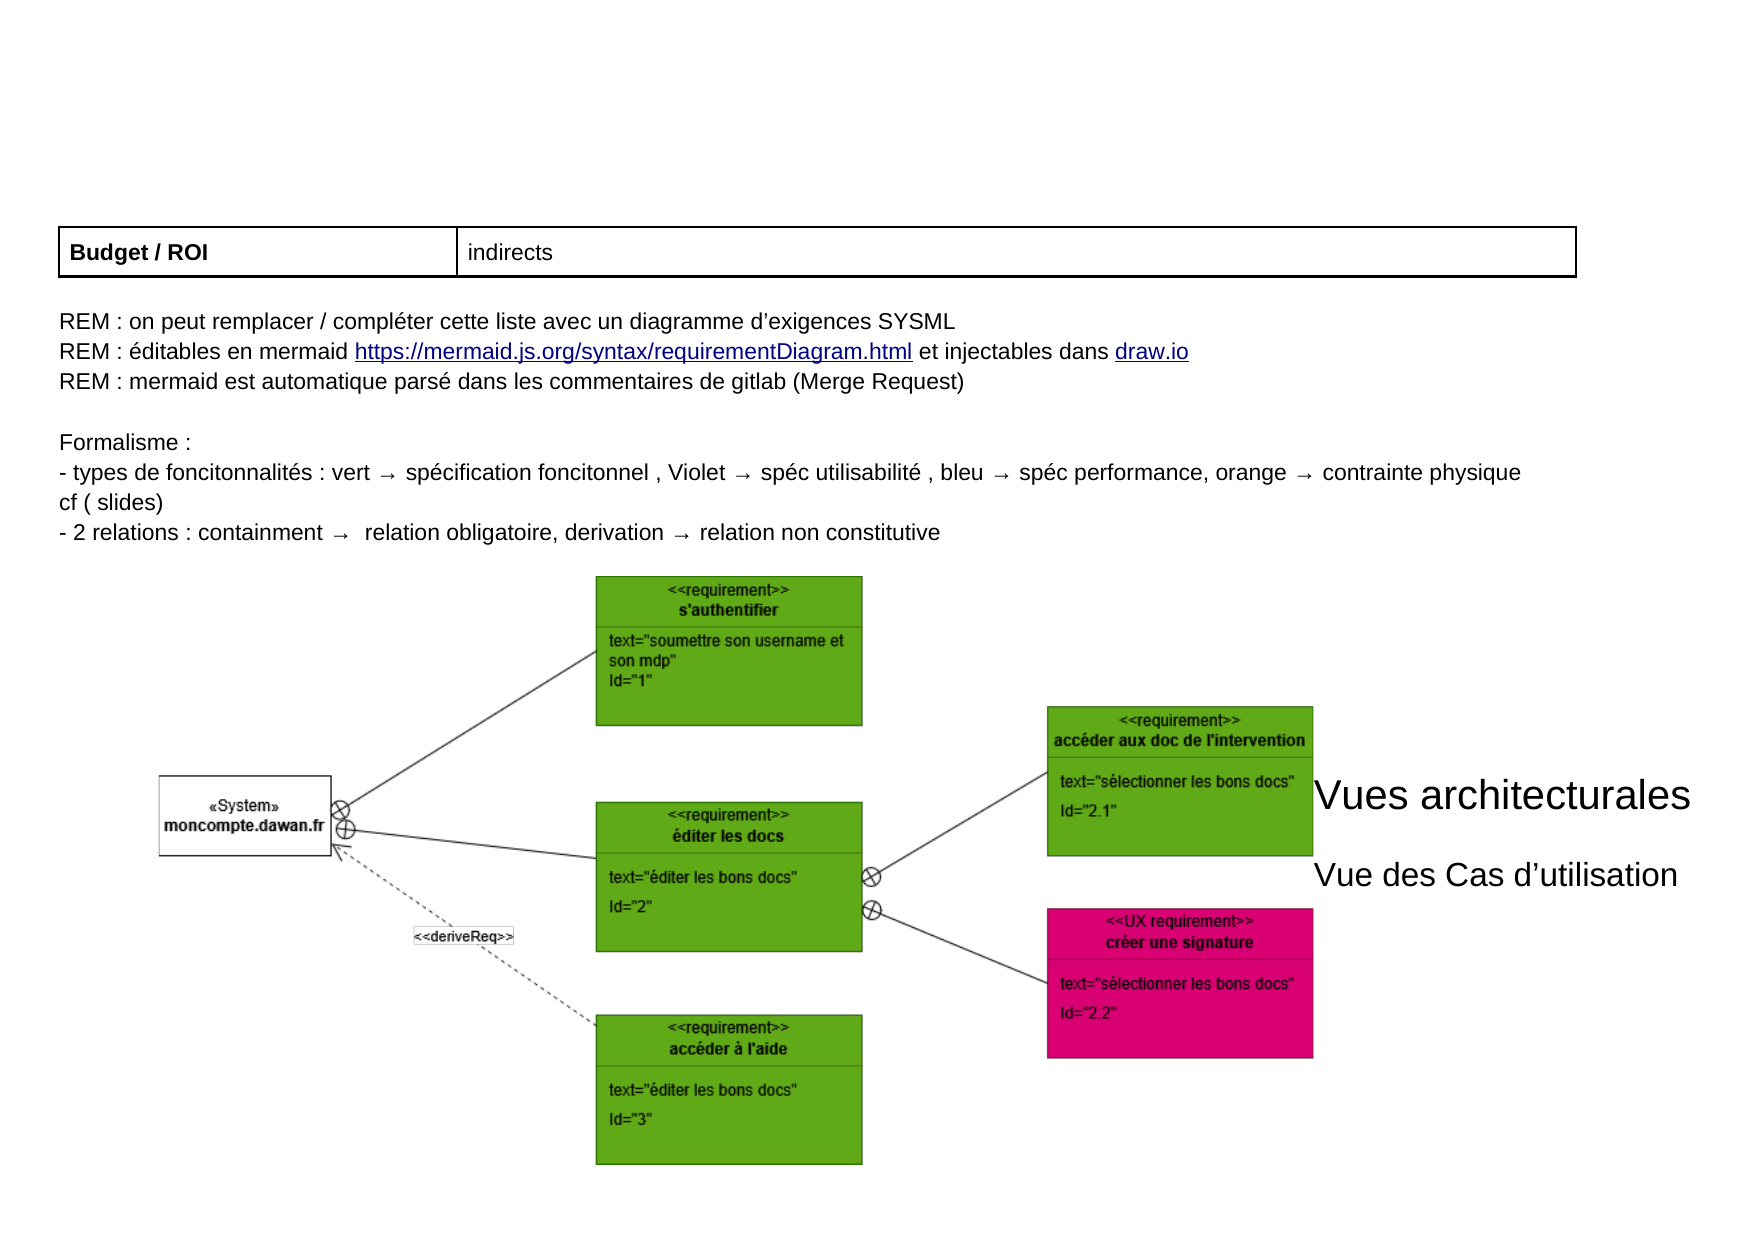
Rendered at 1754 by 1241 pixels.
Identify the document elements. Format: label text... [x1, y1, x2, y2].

text REM : éditables en mermaid https://mermaid.js.org/syntax/requirementDiagram.html et injectables dans draw.io [59, 338, 1695, 364]
text REM : mermaid est automatique parsé dans les commentaires de gitlab (Merge Request) [59, 368, 1695, 394]
text - 2 relations : containment → relation obligatoire, derivation → relation non constitutive [59, 519, 1695, 545]
text REM : on peut remplacer / compléter cette liste avec un diagramme d’exigences SYSML [59, 308, 1695, 334]
subtitle [59, 856, 158, 894]
text cf ( slides) [59, 489, 1695, 515]
subtitle Vue des Cas d’utilisation [1314, 856, 1695, 894]
subtitle Vues architecturales [1314, 770, 1695, 818]
table_cell Budget / ROI [60, 228, 456, 275]
picture [158, 576, 1314, 1165]
text - types de foncitonnalités : vert → spécification foncitonnel , Violet → spéc utilisabilité , bleu → spéc performance, orange → contrainte physique [59, 459, 1695, 485]
table_cell indirects [458, 228, 1575, 275]
text Formalisme : [59, 428, 1695, 455]
subtitle [59, 770, 158, 818]
